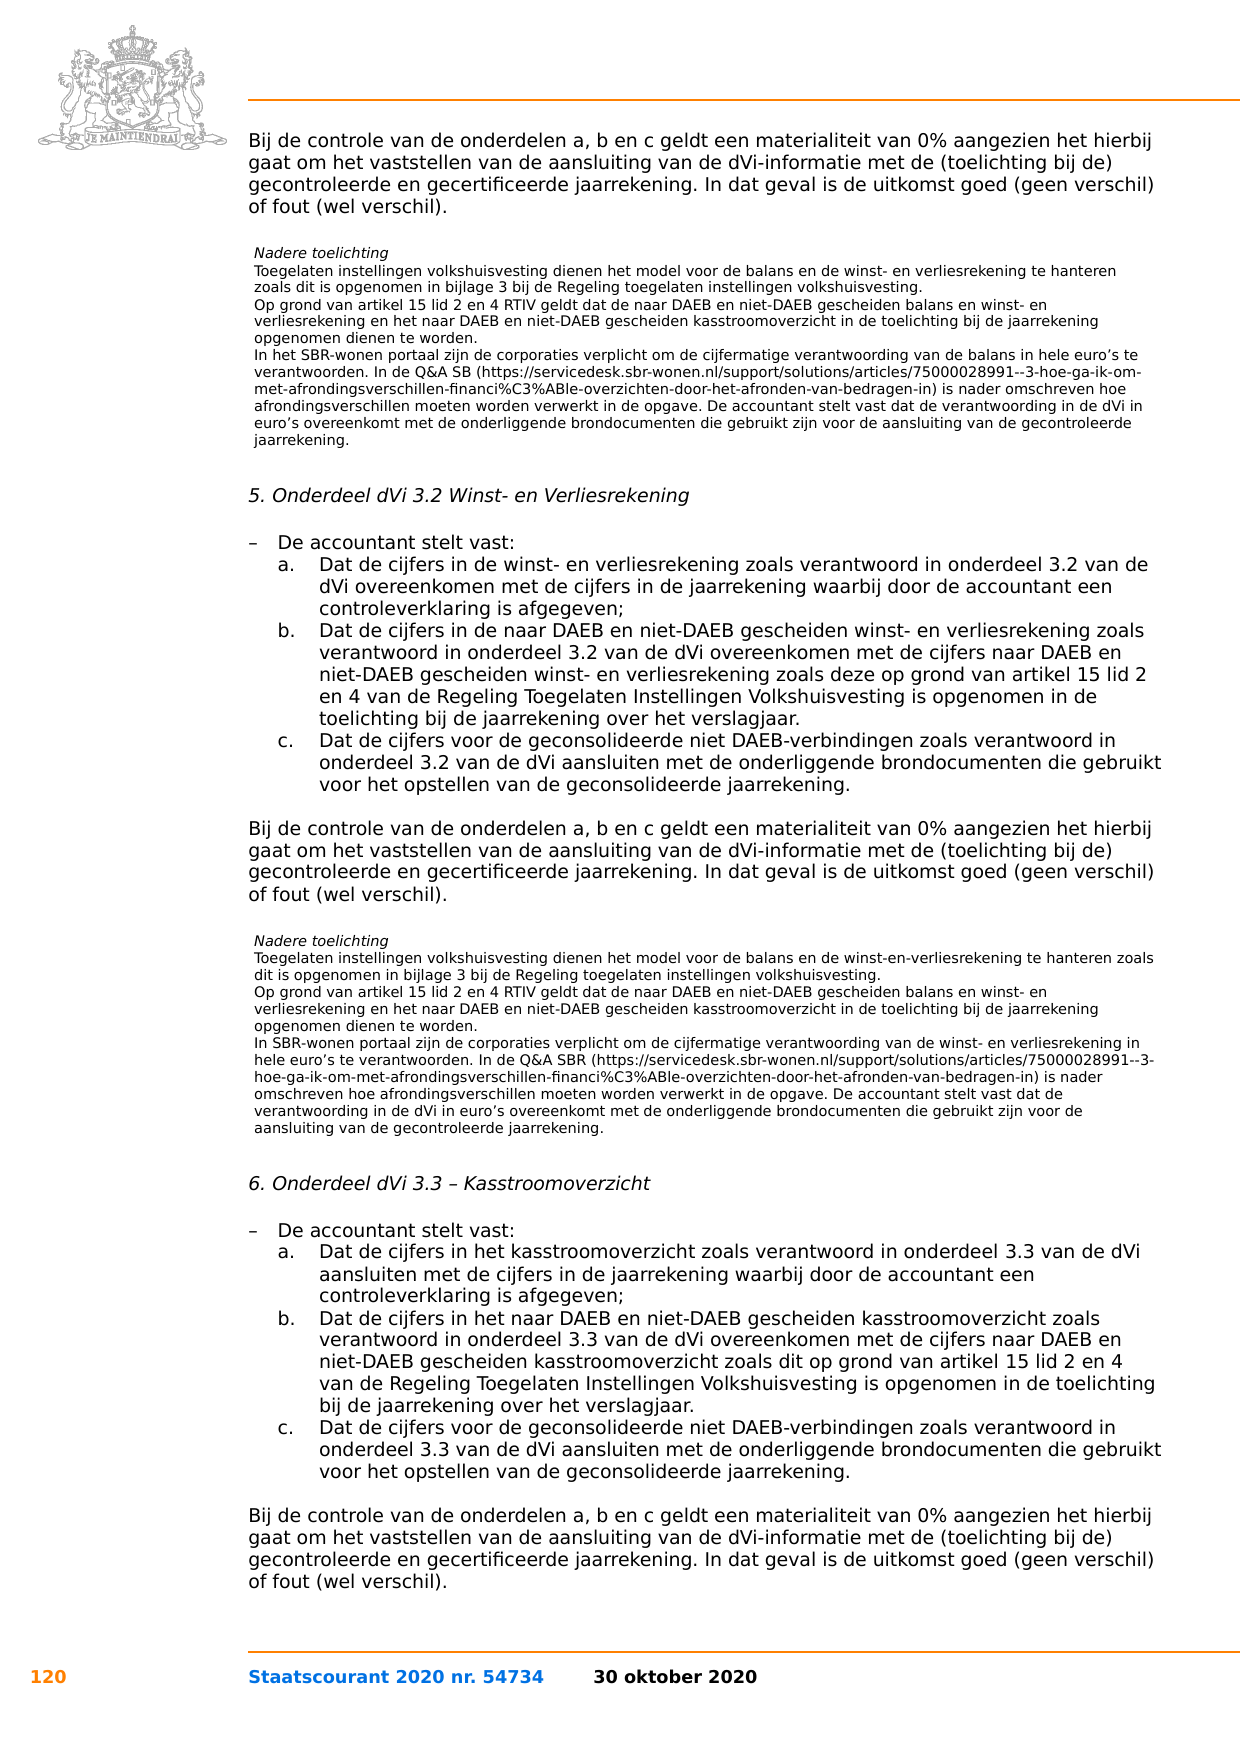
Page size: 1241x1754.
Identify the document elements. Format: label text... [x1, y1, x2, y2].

text a. Dat de cijfers in de winst- en verliesrekening zoals verantwoord in onderdeel 3.2 van de dVi overeenkomen met de cijfers in de jaarrekening waarbij door de accountant een controleverklaring is afgegeven; [277, 554, 1163, 620]
picture [38, 25, 227, 150]
subtitle 6. Onderdeel dVi 3.3 – Kasstroomoverzicht [248, 1172, 1163, 1194]
text – De accountant stelt vast: [248, 532, 1163, 554]
table_header Nadere toelichting Toegelaten instellingen volkshuisvesting dienen het model voor de balans en de winst-en-verliesrekening te hanteren zoals dit is opgenomen in bijlage 3 bij de Regeling toegelaten instellingen volkshuisvesting. Op grond van artikel 15 lid 2 en 4 RTIV geldt dat de naar DAEB en niet-DAEB gescheiden balans en winst- en verliesrekening en het naar DAEB en niet-DAEB gescheiden kasstroomoverzicht in de toelichting bij de jaarrekening opgenomen dienen te worden. In SBR-wonen portaal zijn de corporaties verplicht om de cijfermatige verantwoording van de winst- en verliesrekening in hele euro’s te verantwoorden. In de Q&A SBR (https://servicedesk.sbr-wonen.nl/support/solutions/articles/75000028991--3-hoe-ga-ik-om-met-afrondingsverschillen-financi%C3%ABle-overzichten-door-het-afronden-van-bedragen-in) is nader omschreven hoe afrondingsverschillen moeten worden verwerkt in de opgave. De accountant stelt vast dat de verantwoording in de dVi in euro’s overeenkomt met de onderliggende brondocumenten die gebruikt zijn voor de aansluiting van de gecontroleerde jaarrekening. [249, 928, 1163, 1141]
table_header Nadere toelichting Toegelaten instellingen volkshuisvesting dienen het model voor de balans en de winst- en verliesrekening te hanteren zoals dit is opgenomen in bijlage 3 bij de Regeling toegelaten instellingen volkshuisvesting. Op grond van artikel 15 lid 2 en 4 RTIV geldt dat de naar DAEB en niet-DAEB gescheiden balans en winst- en verliesrekening en het naar DAEB en niet-DAEB gescheiden kasstroomoverzicht in de toelichting bij de jaarrekening opgenomen dienen te worden. In het SBR-wonen portaal zijn de corporaties verplicht om de cijfermatige verantwoording van de balans in hele euro’s te verantwoorden. In de Q&A SB (https://servicedesk.sbr-wonen.nl/support/solutions/articles/75000028991--3-hoe-ga-ik-om-met-afrondingsverschillen-financi%C3%ABle-overzichten-door-het-afronden-van-bedragen-in) is nader omschreven hoe afrondingsverschillen moeten worden verwerkt in de opgave. De accountant stelt vast dat de verantwoording in de dVi in euro’s overeenkomt met de onderliggende brondocumenten die gebruikt zijn voor de aansluiting van de gecontroleerde jaarrekening. [249, 241, 1163, 454]
text b. Dat de cijfers in de naar DAEB en niet-DAEB gescheiden winst- en verliesrekening zoals verantwoord in onderdeel 3.2 van de dVi overeenkomen met de cijfers naar DAEB en niet-DAEB gescheiden winst- en verliesrekening zoals deze op grond van artikel 15 lid 2 en 4 van de Regeling Toegelaten Instellingen Volkshuisvesting is opgenomen in de toelichting bij de jaarrekening over het verslagjaar. [277, 620, 1163, 730]
text Bij de controle van de onderdelen a, b en c geldt een materialiteit van 0% aangezien het hierbij gaat om het vaststellen van de aansluiting van de dVi-informatie met de (toelichting bij de) gecontroleerde en gecertificeerde jaarrekening. In dat geval is de uitkomst goed (geen verschil) of fout (wel verschil). [248, 817, 1163, 905]
text a. Dat de cijfers in het kasstroomoverzicht zoals verantwoord in onderdeel 3.3 van de dVi aansluiten met de cijfers in de jaarrekening waarbij door de accountant een controleverklaring is afgegeven; [277, 1241, 1163, 1307]
subtitle 5. Onderdeel dVi 3.2 Winst- en Verliesrekening [248, 485, 1163, 507]
text c. Dat de cijfers voor de geconsolideerde niet DAEB-verbindingen zoals verantwoord in onderdeel 3.3 van de dVi aansluiten met de onderliggende brondocumenten die gebruikt voor het opstellen van de geconsolideerde jaarrekening. [277, 1417, 1163, 1483]
text c. Dat de cijfers voor de geconsolideerde niet DAEB-verbindingen zoals verantwoord in onderdeel 3.2 van de dVi aansluiten met de onderliggende brondocumenten die gebruikt voor het opstellen van de geconsolideerde jaarrekening. [277, 730, 1163, 796]
text Bij de controle van de onderdelen a, b en c geldt een materialiteit van 0% aangezien het hierbij gaat om het vaststellen van de aansluiting van de dVi-informatie met de (toelichting bij de) gecontroleerde en gecertificeerde jaarrekening. In dat geval is de uitkomst goed (geen verschil) of fout (wel verschil). [248, 1505, 1163, 1593]
text – De accountant stelt vast: [248, 1219, 1163, 1241]
text b. Dat de cijfers in het naar DAEB en niet-DAEB gescheiden kasstroomoverzicht zoals verantwoord in onderdeel 3.3 van de dVi overeenkomen met de cijfers naar DAEB en niet-DAEB gescheiden kasstroomoverzicht zoals dit op grond van artikel 15 lid 2 en 4 van de Regeling Toegelaten Instellingen Volkshuisvesting is opgenomen in de toelichting bij de jaarrekening over het verslagjaar. [277, 1307, 1163, 1417]
text Bij de controle van de onderdelen a, b en c geldt een materialiteit van 0% aangezien het hierbij gaat om het vaststellen van de aansluiting van de dVi-informatie met de (toelichting bij de) gecontroleerde en gecertificeerde jaarrekening. In dat geval is de uitkomst goed (geen verschil) of fout (wel verschil). [248, 130, 1163, 218]
